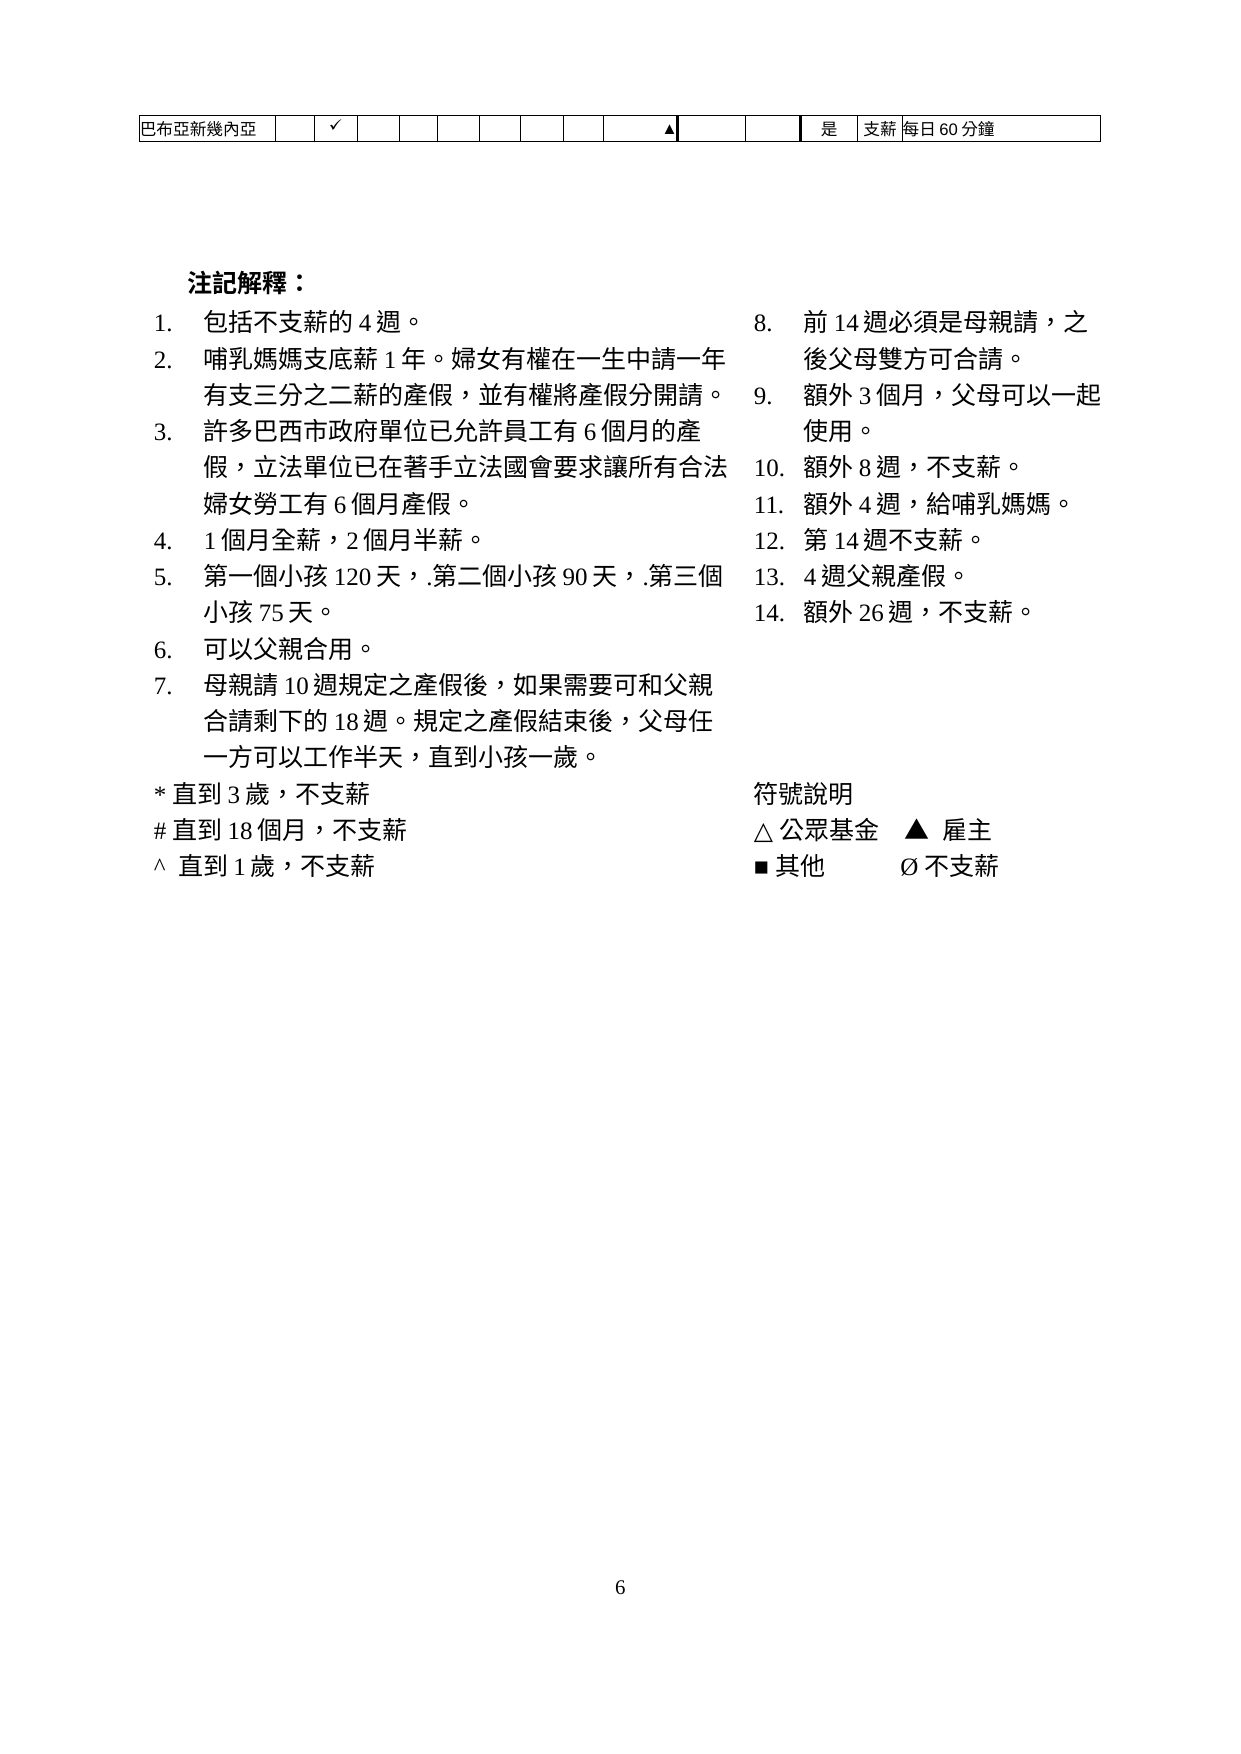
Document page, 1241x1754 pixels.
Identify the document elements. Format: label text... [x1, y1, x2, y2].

table_cell [438, 116, 479, 141]
table_header 前14週必須是母親請，之後父母雙方可合請。 額外3個月，父母可以一起使用。 額外8週，不支薪。 額外4週，給哺乳媽媽。 第14週不支薪。 4週父親產假。 額外26週，不支薪。 [743, 303, 1117, 774]
table_cell * 直到3歲，不支薪 # 直到18個月，不支薪 ^ 直到1歲，不支薪 [143, 774, 742, 883]
table_cell [521, 116, 563, 141]
table_cell  [315, 116, 357, 141]
table_cell [746, 116, 799, 141]
table_cell [480, 116, 520, 141]
table_cell [679, 116, 745, 141]
table_cell 巴布亞新幾內亞 [140, 116, 275, 141]
table_header 包括不支薪的4週。 哺乳媽媽支底薪1年。婦女有權在一生中請一年有支三分之二薪的產假，並有權將產假分開請。 許多巴西市政府單位已允許員工有6個月的產假，立法單位已在著手立法國會要求讓所有合法婦女勞工有6個月產假。 1個月全薪，2個月半薪。 第一個小孩120天，.第二個小孩90天，.第三個小孩75天。 可以父親合用。 母親請10週規定之產假後，如果需要可和父親合請剩下的18週。規定之產假結束後，父母任一方可以工作半天，直到小孩一歲。 [143, 303, 742, 774]
table_cell 支薪 [858, 116, 902, 141]
table_cell ▲ [604, 116, 676, 141]
table_cell 每日60分鐘 [903, 116, 1100, 141]
table_cell [276, 116, 314, 141]
table_cell 是 [802, 116, 857, 141]
table_cell 符號說明 △ 公眾基金 ▲ 雇主 ■ 其他 Ø 不支薪 [743, 774, 1117, 883]
table_cell [564, 116, 603, 141]
text 注記解釋： [187, 240, 1053, 303]
table_cell [358, 116, 399, 141]
table_cell [400, 116, 437, 141]
